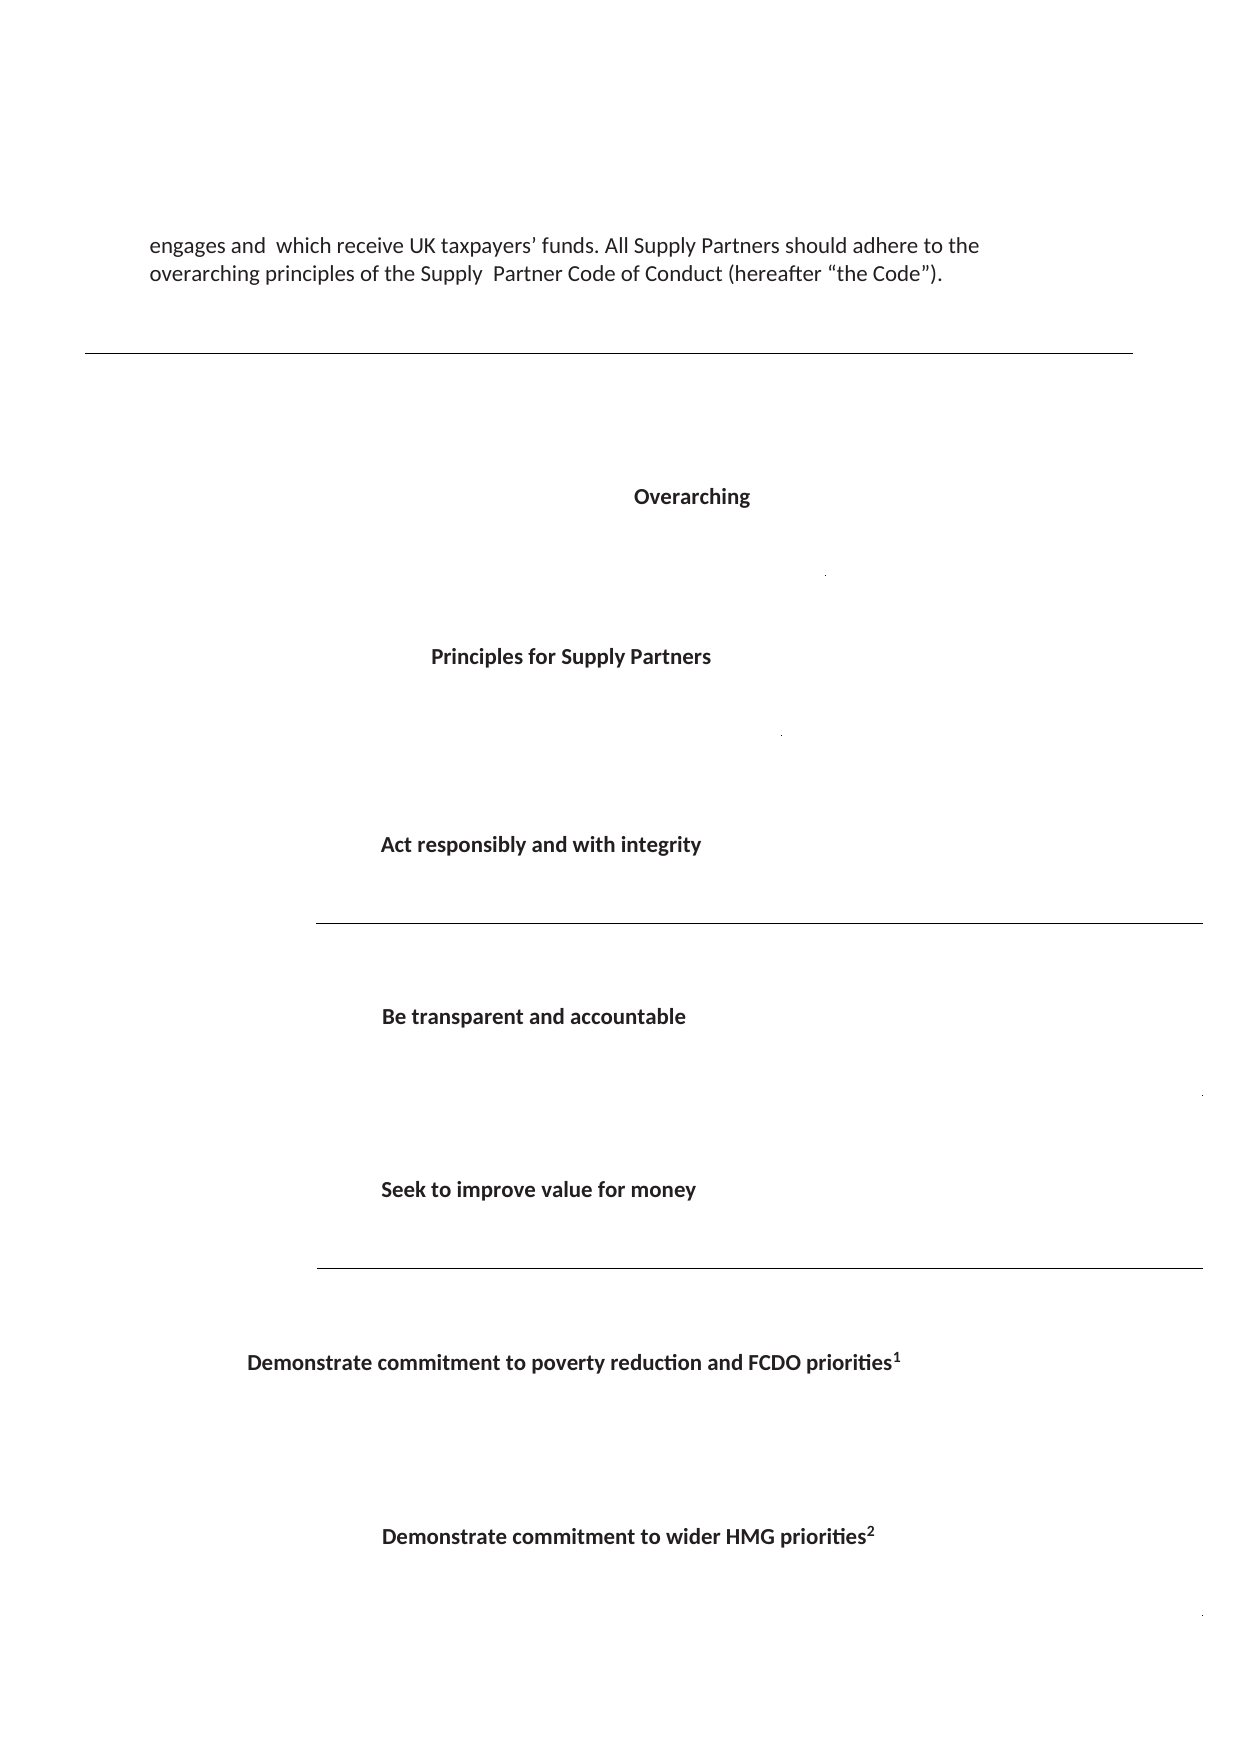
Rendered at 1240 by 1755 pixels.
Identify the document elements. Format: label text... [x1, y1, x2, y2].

text Seek to improve value for money [317, 1111, 1202, 1267]
text Be transparent and accountable [318, 938, 1202, 1095]
text Demonstrate commitment to poverty reduction and FCDO priorities1 [49, 1283, 968, 1441]
text Principles for Supply Partners [49, 578, 781, 735]
text engages and which receive UK taxpayers’ funds. All Supply Partners should adhere to the overarching principles of the Supply Partner Code of Conduct (hereafter “the Code”). [85, 168, 1132, 352]
text Act responsibly and with integrity [316, 766, 1202, 922]
text Overarching [49, 418, 825, 575]
text Demonstrate commitment to wider HMG priorities2 [318, 1457, 1202, 1615]
